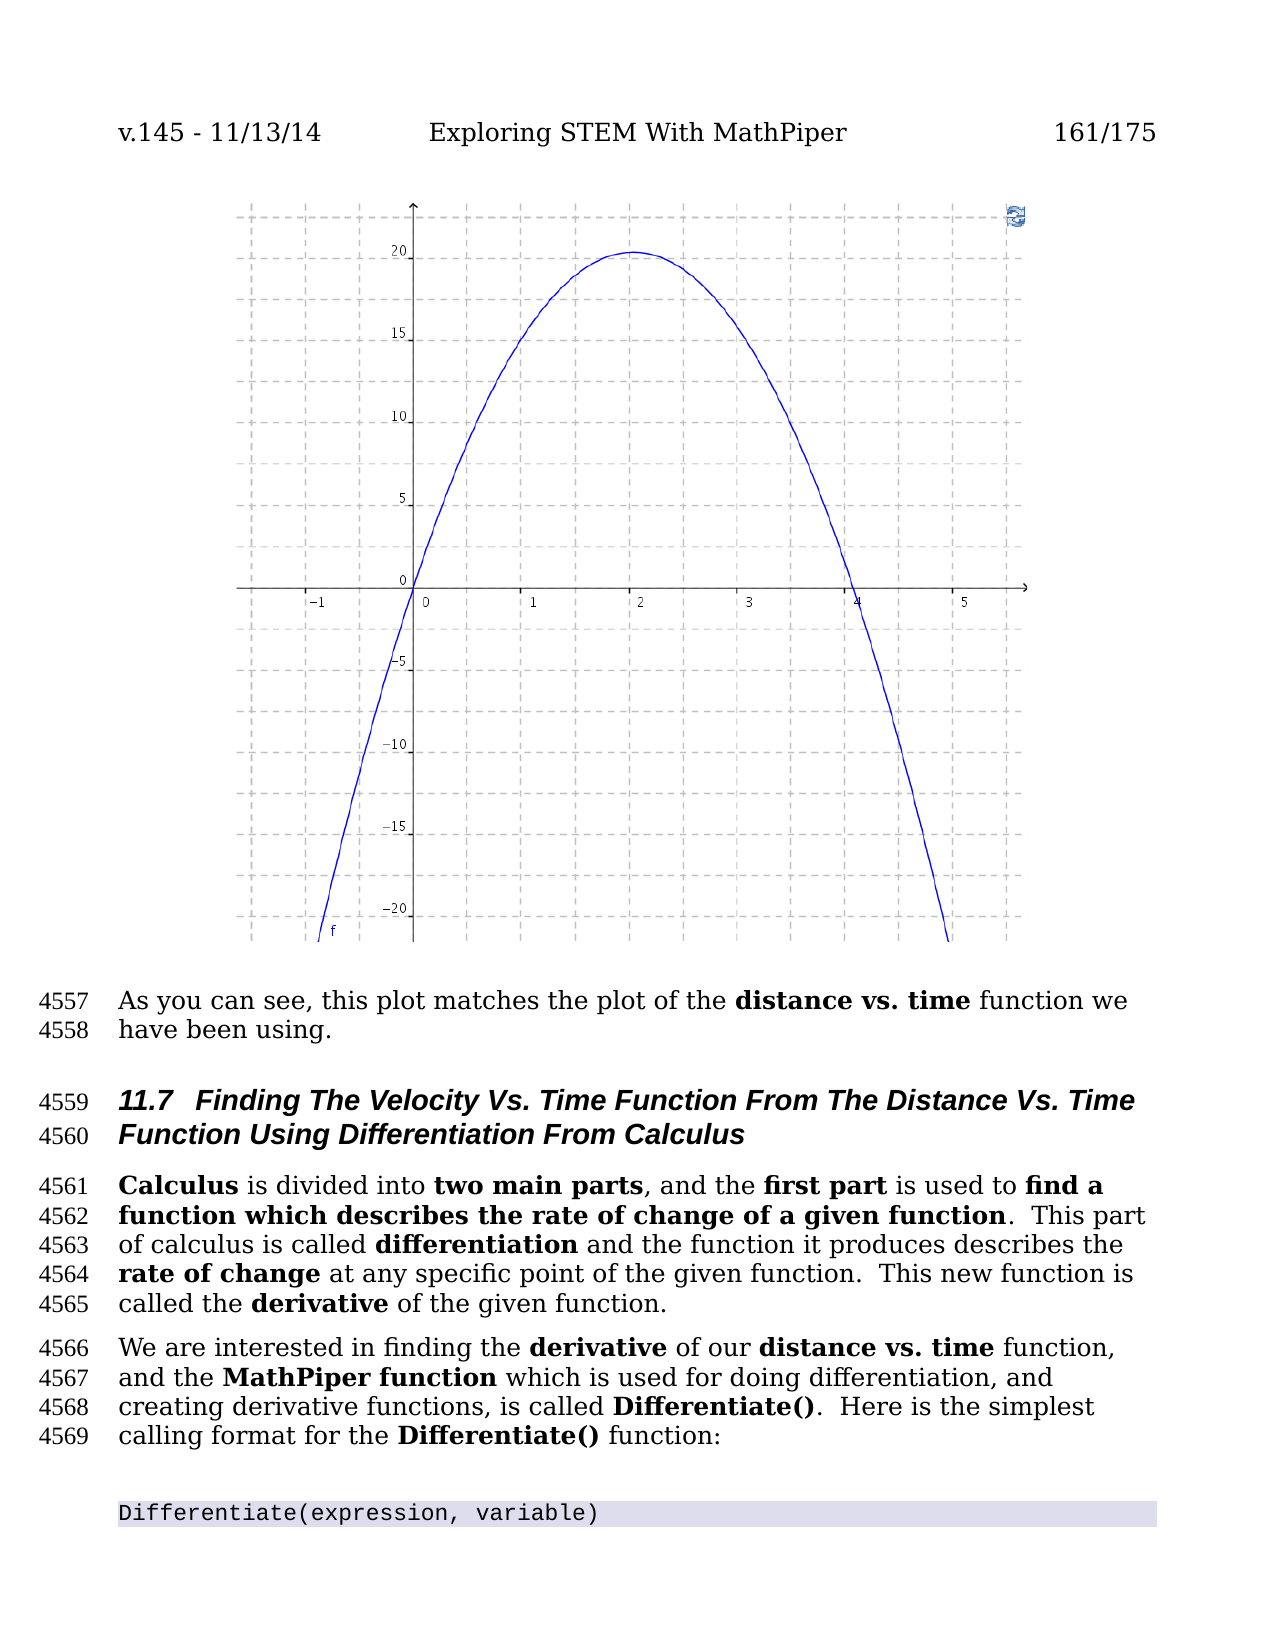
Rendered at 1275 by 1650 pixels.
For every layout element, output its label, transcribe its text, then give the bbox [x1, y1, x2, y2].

table_header Differentiate(expression, variable) [118, 1501, 1157, 1527]
picture [236, 203, 1028, 942]
subtitle Finding The Velocity Vs. Time Function From The Distance Vs. Time Function Using Differentiation From Calculus [118, 1083, 1157, 1150]
text We are interested in finding the derivative of our distance vs. time function, and the MathPiper function which is used for doing differentiation, and creating derivative functions, is called Differentiate(). Here is the simplest calling format for the Differentiate() function: [118, 1333, 1157, 1451]
text As you can see, this plot matches the plot of the distance vs. time function we have been using. [118, 986, 1157, 1044]
text Calculus is divided into two main parts, and the first part is used to find a function which describes the rate of change of a given function. This part of calculus is called differentiation and the function it produces describes the rate of change at any specific point of the given function. This new function is called the derivative of the given function. [118, 1171, 1157, 1318]
